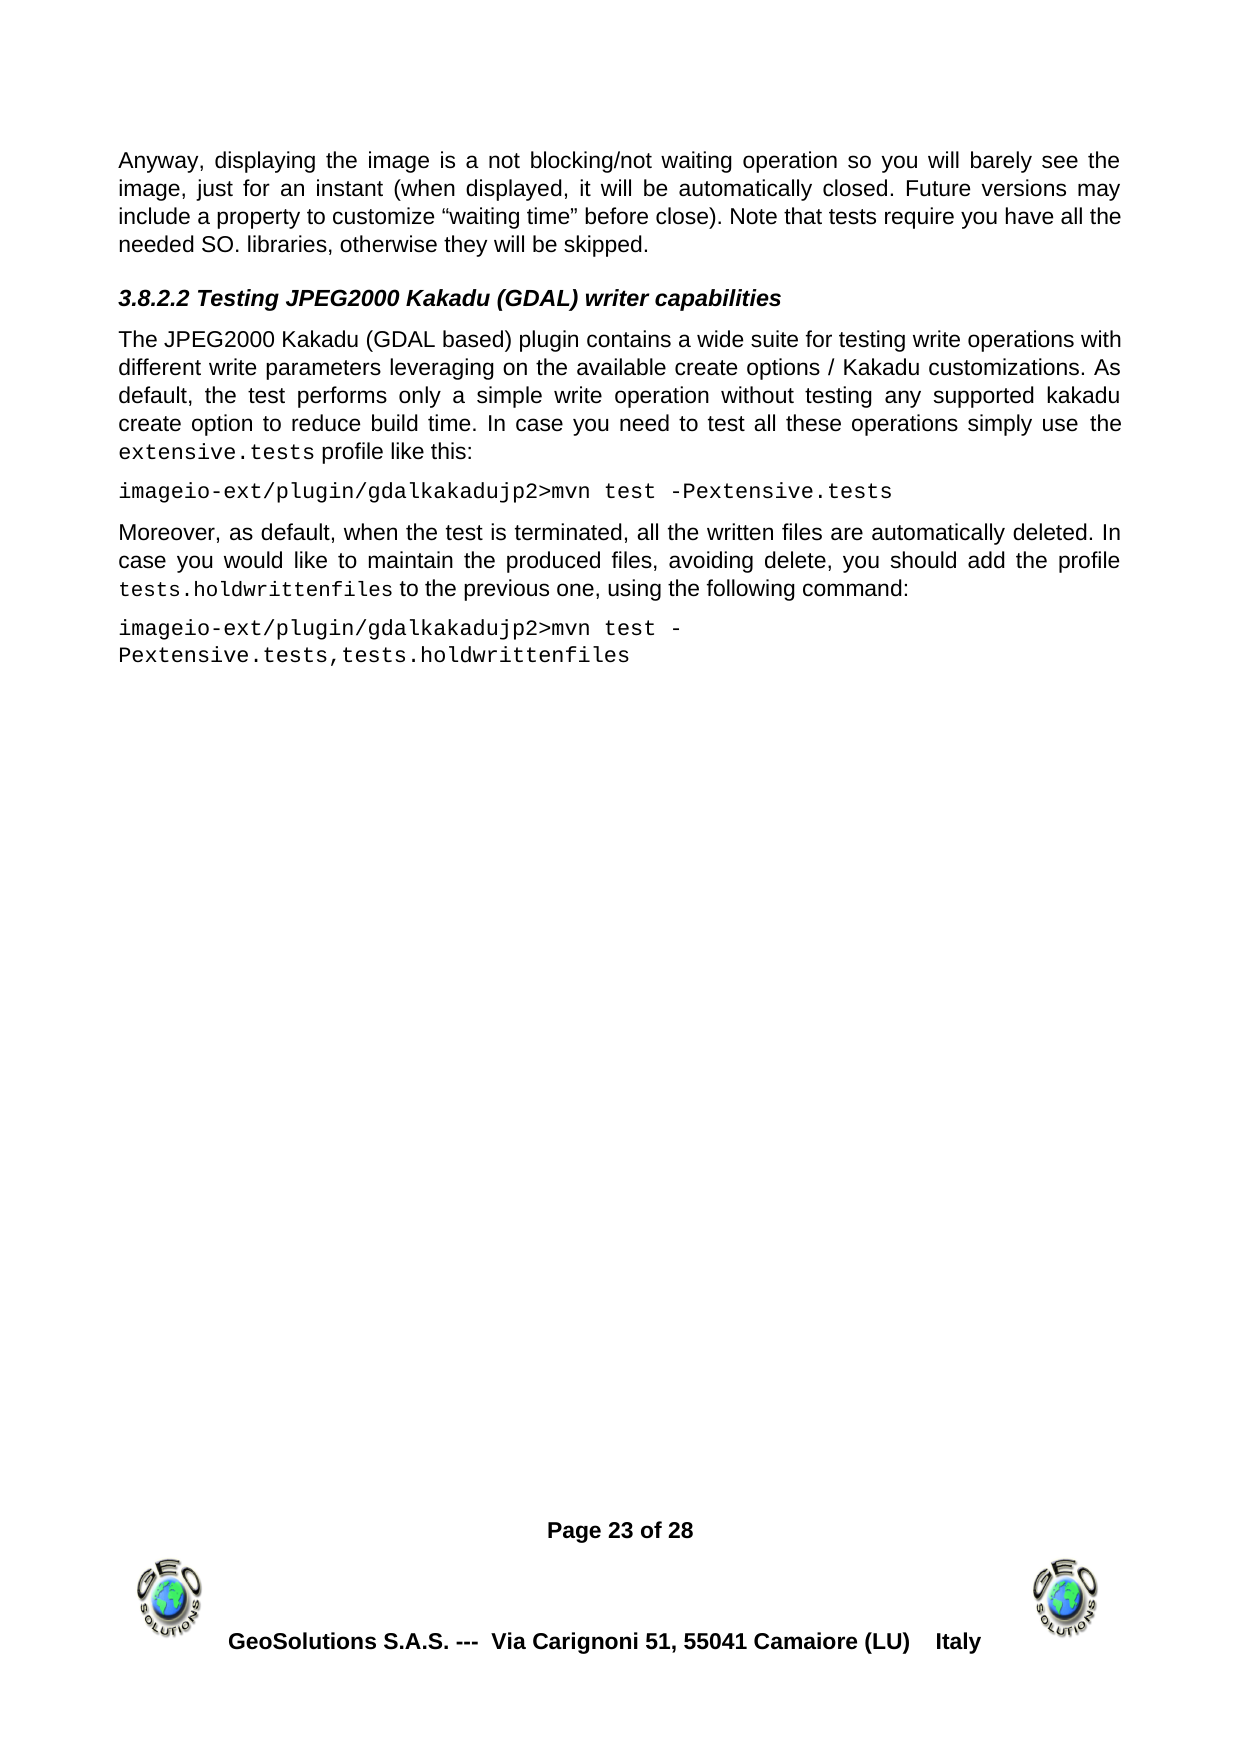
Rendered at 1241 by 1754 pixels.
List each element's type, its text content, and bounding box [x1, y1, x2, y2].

text The JPEG2000 Kakadu (GDAL based) plugin contains a wide suite for testing write operations with different write parameters leveraging on the available create options / Kakadu customizations. As default, the test performs only a simple write operation without testing any supported kakadu create option to reduce build time. In case you need to test all these operations simply use the extensive.tests profile like this: [118, 326, 1122, 466]
text Anyway, displaying the image is a not blocking/not waiting operation so you will barely see the image, just for an instant (when displayed, it will be automatically closed. Future versions may include a property to customize “waiting time” before close). Note that tests require you have all the needed SO. libraries, otherwise they will be skipped. [118, 148, 1122, 258]
picture [1030, 1552, 1101, 1641]
picture [134, 1552, 205, 1641]
text imageio-ext/plugin/gdalkakadujp2>mvn test -Pextensive.tests [118, 481, 1122, 505]
text Moreover, as default, when the test is terminated, all the written files are automatically deleted. In case you would like to maintain the produced files, avoiding delete, you should add the profile tests.holdwrittenfiles to the previous one, using the following command: [118, 519, 1122, 603]
subtitle Testing JPEG2000 Kakadu (GDAL) writer capabilities [118, 285, 1122, 311]
text imageio-ext/plugin/gdalkakadujp2>mvn test -Pextensive.tests,tests.holdwrittenfiles [118, 617, 1122, 669]
